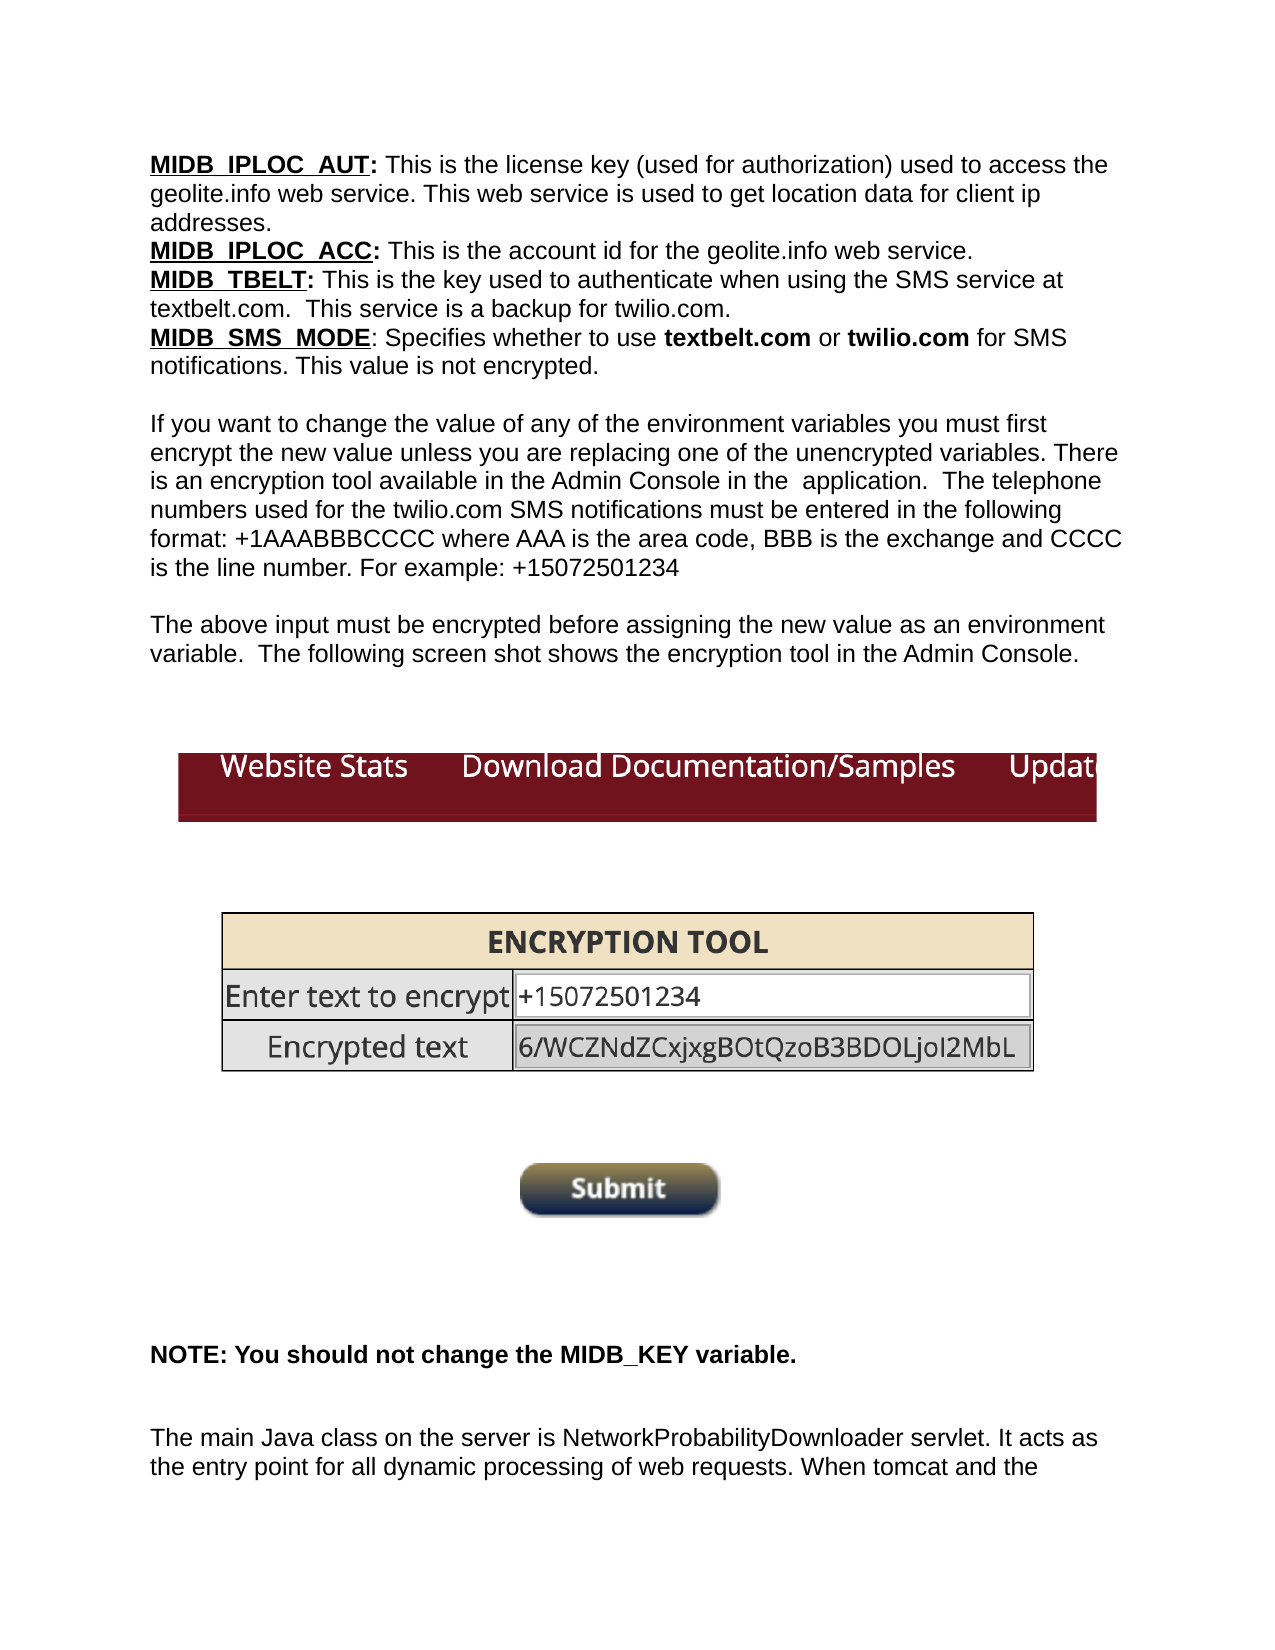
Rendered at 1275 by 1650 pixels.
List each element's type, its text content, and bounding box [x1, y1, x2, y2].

text MIDB_IPLOC_ACC: This is the account id for the geolite.info web service. [150, 236, 1125, 265]
text The main Java class on the server is NetworkProbabilityDownloader servlet. It acts as the entry point for all dynamic processing of web requests. When tomcat and the [150, 1423, 1125, 1480]
text MIDB_TBELT: This is the key used to authenticate when using the SMS service at textbelt.com. This service is a backup for twilio.com. [150, 265, 1125, 322]
text If you want to change the value of any of the environment variables you must first encrypt the new value unless you are replacing one of the unencrypted variables. There is an encryption tool available in the Admin Console in the application. The telephone numbers used for the twilio.com SMS notifications must be entered in the following format: +1AAABBBCCCC where AAA is the area code, BBB is the exchange and CCCC is the line number. For example: +15072501234 [150, 409, 1125, 581]
text MIDB_SMS_MODE: Specifies whether to use textbelt.com or twilio.com for SMS notifications. This value is not encrypted. [150, 322, 1125, 380]
text NOTE: You should not change the MIDB_KEY variable. [150, 1340, 1125, 1369]
text MIDB_IPLOC_AUT: This is the license key (used for authorization) used to access the geolite.info web service. This web service is used to get location data for client ip addresses. [150, 150, 1125, 236]
text The above input must be encrypted before assigning the new value as an environment variable. The following screen shot shows the encryption tool in the Admin Console. [150, 610, 1125, 667]
picture [178, 753, 1097, 1283]
